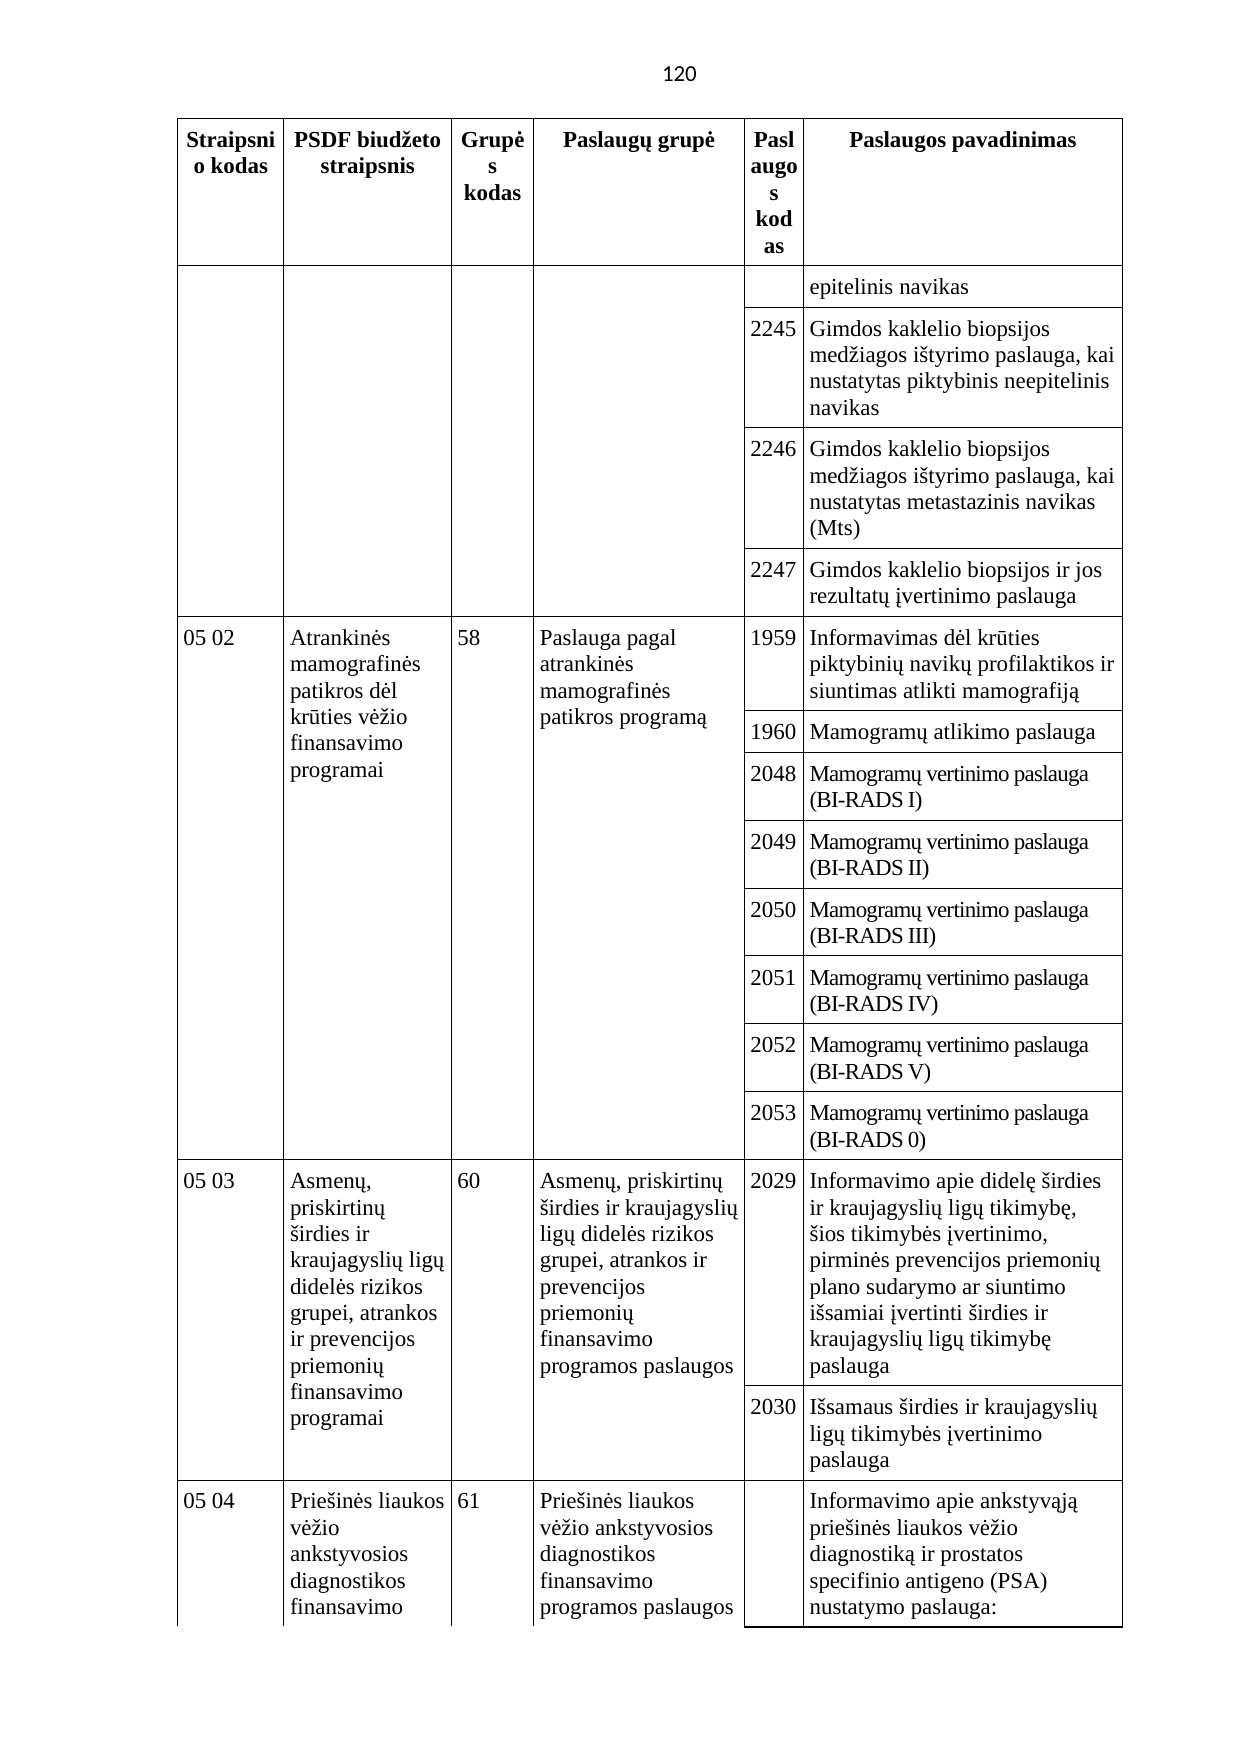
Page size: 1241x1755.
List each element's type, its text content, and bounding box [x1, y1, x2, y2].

table_cell [178, 266, 283, 307]
table_cell [452, 266, 533, 307]
table_cell [452, 427, 533, 548]
table_cell 1959 [745, 617, 803, 710]
table_cell Asmenų, priskirtinų širdies ir kraujagyslių ligų didelės rizikos grupei, atrankos ir prevencijos priemonių finansavimo programos paslaugos [534, 1160, 744, 1479]
table_cell 2247 [745, 549, 803, 616]
table_cell Informavimo apie didelę širdies ir kraujagyslių ligų tikimybę, šios tikimybės įvertinimo, pirminės prevencijos priemonių plano sudarymo ar siuntimo išsamiai įvertinti širdies ir kraujagyslių ligų tikimybę paslauga [804, 1160, 1122, 1385]
table_cell Išsamaus širdies ir kraujagyslių ligų tikimybės įvertinimo paslauga [804, 1386, 1122, 1479]
table_cell [745, 266, 803, 307]
table_cell 2246 [745, 428, 803, 548]
table_cell [534, 266, 744, 307]
table_header Paslaugos pavadinimas [804, 119, 1122, 265]
table_cell Priešinės liaukos vėžio ankstyvosios diagnostikos finansavimo [284, 1481, 451, 1626]
table_cell 60 [452, 1160, 533, 1385]
table_cell [178, 752, 283, 819]
table_cell [452, 1521, 533, 1626]
table_cell [452, 820, 533, 887]
table_cell [284, 955, 451, 1023]
table_cell [534, 307, 744, 427]
table_cell [452, 1091, 533, 1159]
table_cell [534, 752, 744, 819]
table_cell [534, 955, 744, 1023]
table_cell [178, 548, 283, 616]
table_cell [284, 266, 451, 307]
table_cell 05 02 [178, 617, 283, 710]
table_cell 1960 [745, 711, 803, 752]
table_cell Mamogramų atlikimo paslauga [804, 711, 1122, 752]
table_cell [284, 307, 451, 427]
table_cell [178, 307, 283, 427]
table_cell 2050 [745, 889, 803, 955]
table_cell 2049 [745, 821, 803, 887]
table_header PSDF biudžeto straipsnis [284, 119, 451, 265]
table_cell [534, 427, 744, 548]
table_cell [284, 1023, 451, 1091]
table_cell Asmenų, priskirtinų širdies ir kraujagyslių ligų didelės rizikos grupei, atrankos ir prevencijos priemonių finansavimo programai [284, 1160, 451, 1479]
table_cell [452, 307, 533, 427]
table_header Paslaugos kodas [745, 119, 803, 265]
table_cell Informavimo apie ankstyvąją priešinės liaukos vėžio diagnostiką ir prostatos specifinio antigeno (PSA) nustatymo paslauga: [804, 1481, 1122, 1626]
table_cell [178, 710, 283, 752]
table_cell [534, 548, 744, 616]
table_cell [452, 710, 533, 752]
table_cell Mamogramų vertinimo paslauga (BI-RADS V) [804, 1024, 1122, 1091]
table_cell [284, 548, 451, 616]
table_cell [534, 820, 744, 887]
table_cell epitelinis navikas [804, 266, 1122, 307]
table_cell Mamogramų vertinimo paslauga (BI-RADS II) [804, 821, 1122, 887]
table_cell [284, 427, 451, 548]
table_cell Mamogramų vertinimo paslauga (BI-RADS IV) [804, 956, 1122, 1023]
table_cell Mamogramų vertinimo paslauga (BI-RADS III) [804, 889, 1122, 955]
table_cell 61 [452, 1481, 533, 1521]
table_cell Informavimas dėl krūties piktybinių navikų profilaktikos ir siuntimas atlikti mamografiją [804, 617, 1122, 710]
table_cell [452, 888, 533, 955]
table_cell 05 04 [178, 1481, 283, 1521]
table_cell 2048 [745, 753, 803, 819]
table_cell 2051 [745, 956, 803, 1023]
table_cell [284, 888, 451, 955]
table_cell 2029 [745, 1160, 803, 1385]
table_cell [534, 1091, 744, 1159]
table_cell Atrankinės mamografinės patikros dėl krūties vėžio finansavimo programai [284, 617, 451, 819]
table_cell Gimdos kaklelio biopsijos ir jos rezultatų įvertinimo paslauga [804, 549, 1122, 616]
table_cell 05 03 [178, 1160, 283, 1385]
table_cell Gimdos kaklelio biopsijos medžiagos ištyrimo paslauga, kai nustatytas piktybinis neepitelinis navikas [804, 308, 1122, 427]
table_cell Mamogramų vertinimo paslauga (BI-RADS I) [804, 753, 1122, 819]
table_cell [178, 427, 283, 548]
table_header Paslaugų grupė [534, 119, 744, 265]
table_cell 2030 [745, 1386, 803, 1479]
table_cell [178, 1521, 283, 1626]
table_cell [534, 888, 744, 955]
table_cell [452, 752, 533, 819]
table_cell [178, 888, 283, 955]
table_cell [178, 820, 283, 887]
table_cell Gimdos kaklelio biopsijos medžiagos ištyrimo paslauga, kai nustatytas metastazinis navikas (Mts) [804, 428, 1122, 548]
table_cell [745, 1481, 803, 1626]
table_cell [452, 1385, 533, 1479]
table_cell [178, 1385, 283, 1479]
table_header Grupės kodas [452, 119, 533, 265]
table_cell [178, 955, 283, 1023]
table_cell 58 [452, 617, 533, 710]
table_cell Paslauga pagal atrankinės mamografinės patikros programą [534, 617, 744, 752]
table_cell [178, 1023, 283, 1091]
table_cell 2053 [745, 1092, 803, 1159]
table_cell [534, 1023, 744, 1091]
table_cell Mamogramų vertinimo paslauga (BI-RADS 0) [804, 1092, 1122, 1159]
table_cell [284, 820, 451, 887]
table_cell [452, 955, 533, 1023]
table_cell [452, 1023, 533, 1091]
table_cell 2052 [745, 1024, 803, 1091]
table_cell [452, 548, 533, 616]
table_cell Priešinės liaukos vėžio ankstyvosios diagnostikos finansavimo programos paslaugos [534, 1481, 744, 1626]
table_cell [178, 1091, 283, 1159]
table_header Straipsnio kodas [178, 119, 283, 265]
table_cell 2245 [745, 308, 803, 427]
table_cell [284, 1091, 451, 1159]
